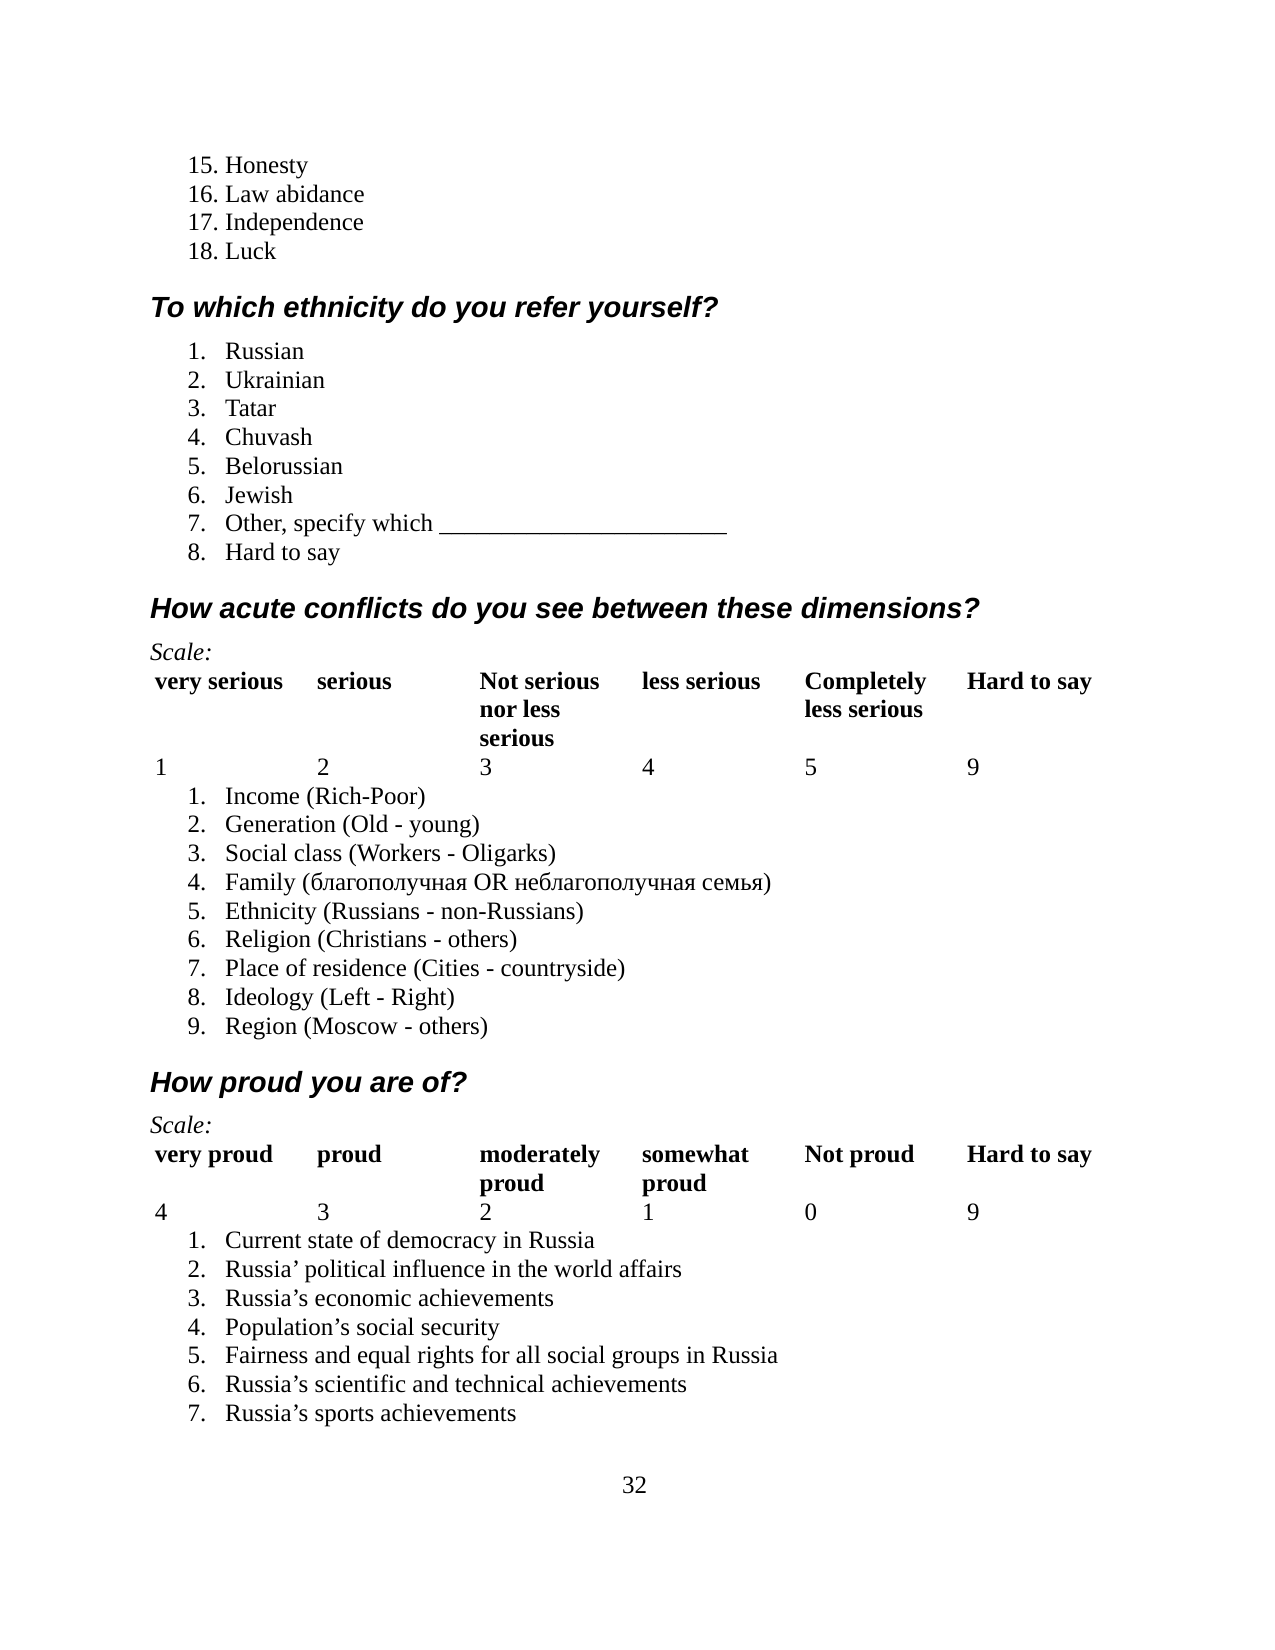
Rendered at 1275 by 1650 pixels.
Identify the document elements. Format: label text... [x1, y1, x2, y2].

list Place of residence (Cities - countryside) [187, 953, 1125, 982]
list Population’s social security [187, 1312, 1125, 1341]
list Ukrainian [187, 365, 1125, 393]
table_cell 5 [800, 752, 962, 781]
list Other, specify which _______________________ [187, 508, 1125, 537]
table_header Hard to say [963, 666, 1125, 752]
text Scale: [150, 1111, 1125, 1139]
table_cell 0 [800, 1197, 962, 1226]
table_cell 1 [638, 1197, 800, 1226]
table_header Not proud [800, 1139, 962, 1197]
table_header moderately proud [475, 1139, 637, 1197]
table_header Hard to say [963, 1139, 1125, 1197]
text Scale: [150, 637, 1125, 666]
table_cell 9 [963, 752, 1125, 781]
table_header proud [313, 1139, 475, 1197]
table_header Completely less serious [800, 666, 962, 752]
table_cell 1 [150, 752, 312, 781]
list Ideology (Left - Right) [187, 982, 1125, 1011]
list Russia’s sports achievements [187, 1398, 1125, 1427]
list Honesty [187, 150, 1125, 179]
table_cell 9 [963, 1197, 1125, 1226]
subtitle How acute conflicts do you see between these dimensions? [150, 591, 1125, 624]
table_cell 4 [150, 1197, 312, 1226]
list Independence [187, 207, 1125, 236]
list Hard to say [187, 537, 1125, 566]
list Russia’ political influence in the world affairs [187, 1254, 1125, 1283]
list Chuvash [187, 422, 1125, 451]
list Religion (Christians - others) [187, 924, 1125, 953]
subtitle To which ethnicity do you refer yourself? [150, 290, 1125, 323]
list Jewish [187, 480, 1125, 508]
list Russia’s economic achievements [187, 1283, 1125, 1312]
list Fairness and equal rights for all social groups in Russia [187, 1341, 1125, 1369]
list Russia’s scientific and technical achievements [187, 1369, 1125, 1398]
list Luck [187, 236, 1125, 265]
table_header Not serious nor less serious [475, 666, 637, 752]
table_header serious [313, 666, 475, 752]
table_cell 3 [313, 1197, 475, 1226]
list Tatar [187, 393, 1125, 422]
table_cell 4 [638, 752, 800, 781]
list Region (Moscow - others) [187, 1011, 1125, 1039]
table_cell 2 [475, 1197, 637, 1226]
list Russian [187, 336, 1125, 365]
table_header very proud [150, 1139, 312, 1197]
table_header very serious [150, 666, 312, 752]
list Income (Rich-Poor) [187, 781, 1125, 809]
list Family (благополучная OR неблагополучная семья) [187, 867, 1125, 896]
table_header somewhat proud [638, 1139, 800, 1197]
list Belorussian [187, 451, 1125, 480]
list Law abidance [187, 179, 1125, 207]
list Social class (Workers - Oligarks) [187, 838, 1125, 867]
table_header less serious [638, 666, 800, 752]
table_cell 2 [313, 752, 475, 781]
list Generation (Old - young) [187, 809, 1125, 838]
list Current state of democracy in Russia [187, 1226, 1125, 1254]
subtitle How proud you are of? [150, 1064, 1125, 1098]
table_cell 3 [475, 752, 637, 781]
list Ethnicity (Russians - non-Russians) [187, 896, 1125, 924]
